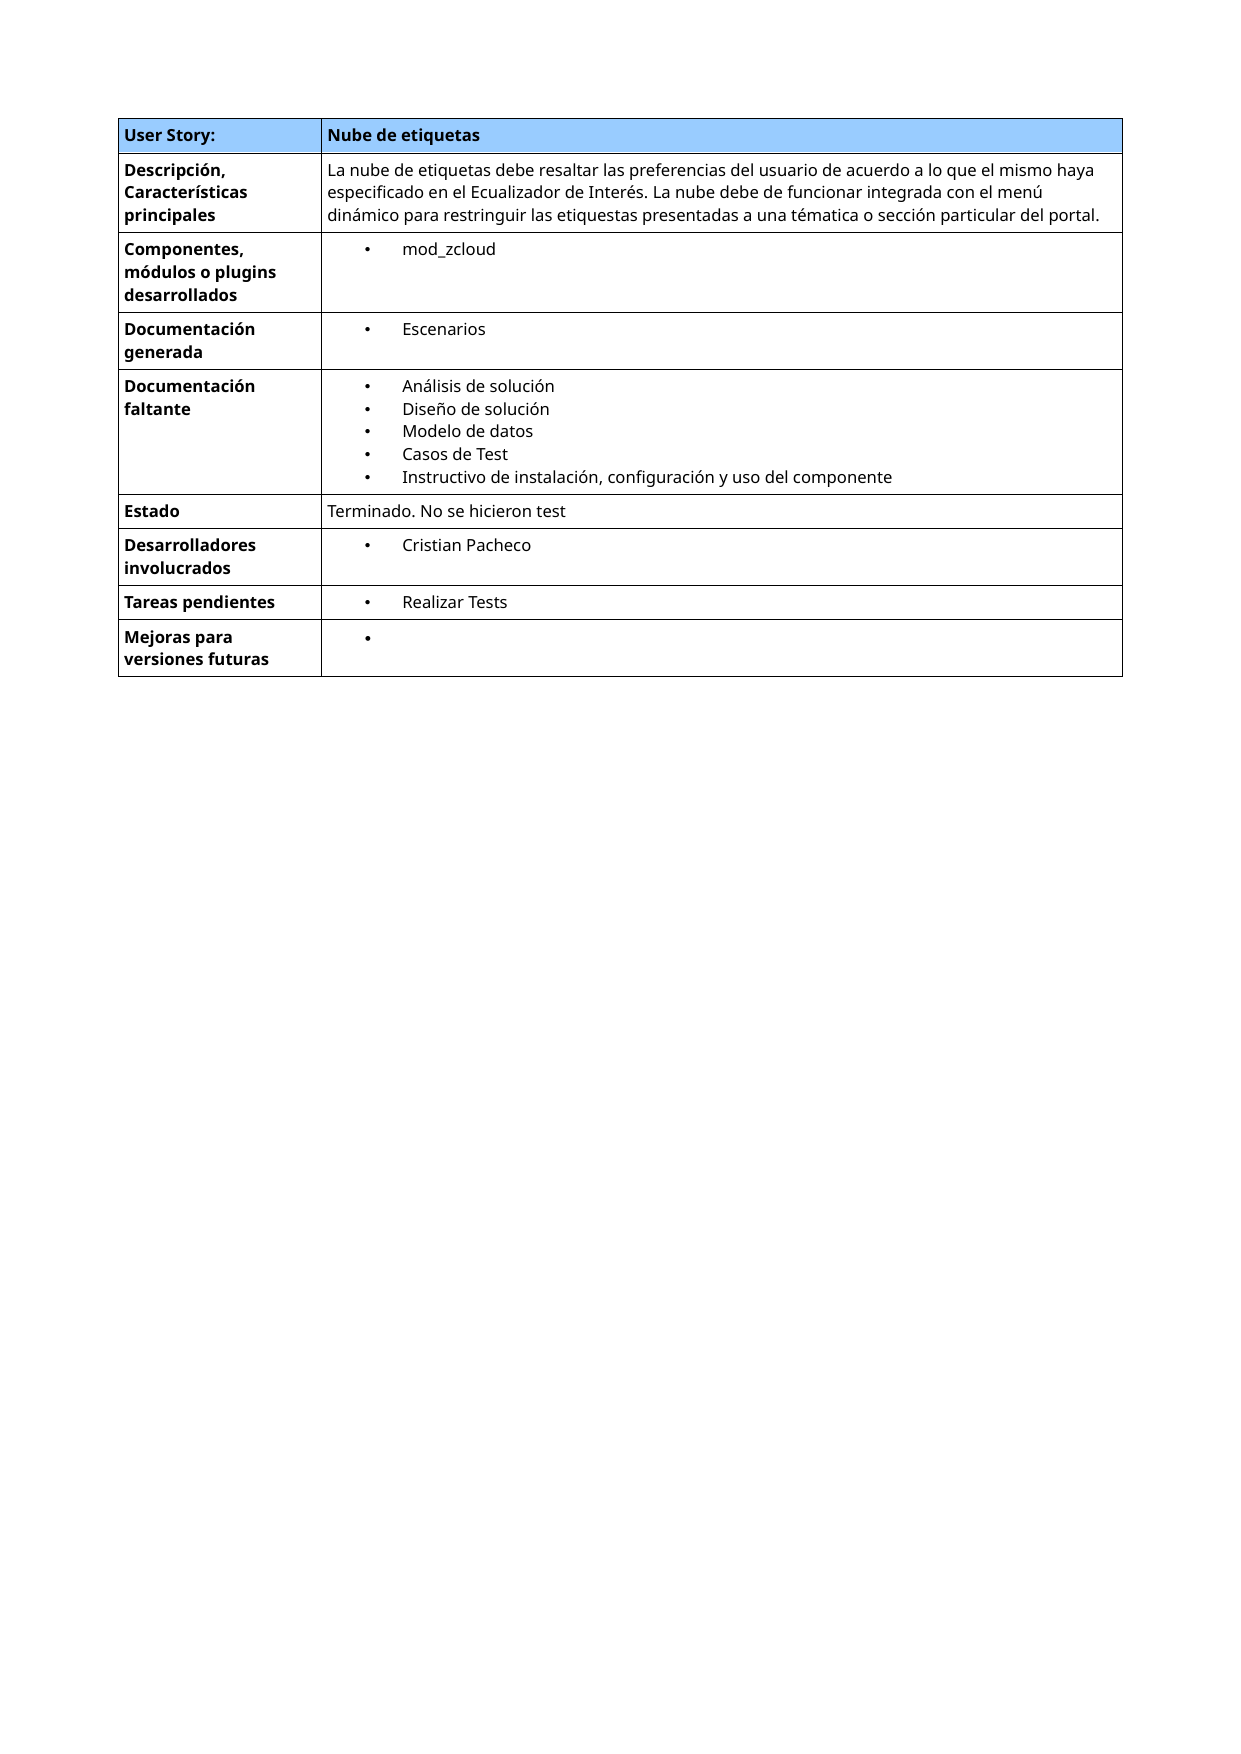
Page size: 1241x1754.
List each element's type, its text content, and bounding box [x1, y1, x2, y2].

table_cell mod_zcloud [322, 233, 1122, 312]
table_cell Descripción, Características principales [119, 154, 321, 232]
table_cell Desarrolladores involucrados [119, 529, 321, 585]
table_cell Mejoras para versiones futuras [119, 620, 321, 676]
table_cell Análisis de solución Diseño de solución Modelo de datos Casos de Test Instructivo de instalación, configuración y uso del componente [322, 370, 1122, 494]
table_cell Estado [119, 495, 321, 528]
table_cell Cristian Pacheco [322, 529, 1122, 585]
table_cell Realizar Tests [322, 586, 1122, 619]
table_cell Tareas pendientes [119, 586, 321, 619]
table_cell La nube de etiquetas debe resaltar las preferencias del usuario de acuerdo a lo que el mismo haya especificado en el Ecualizador de Interés. La nube debe de funcionar integrada con el menú dinámico para restringuir las etiquestas presentadas a una tématica o sección particular del portal. [322, 154, 1122, 232]
table_cell Terminado. No se hicieron test [322, 495, 1122, 528]
table_cell Componentes, módulos o plugins desarrollados [119, 233, 321, 312]
table_cell Documentación generada [119, 313, 321, 369]
table_header User Story: [119, 119, 321, 152]
table_cell Documentación faltante [119, 370, 321, 494]
table_cell [322, 620, 1122, 676]
table_header Nube de etiquetas [322, 119, 1122, 152]
table_cell Escenarios [322, 313, 1122, 369]
